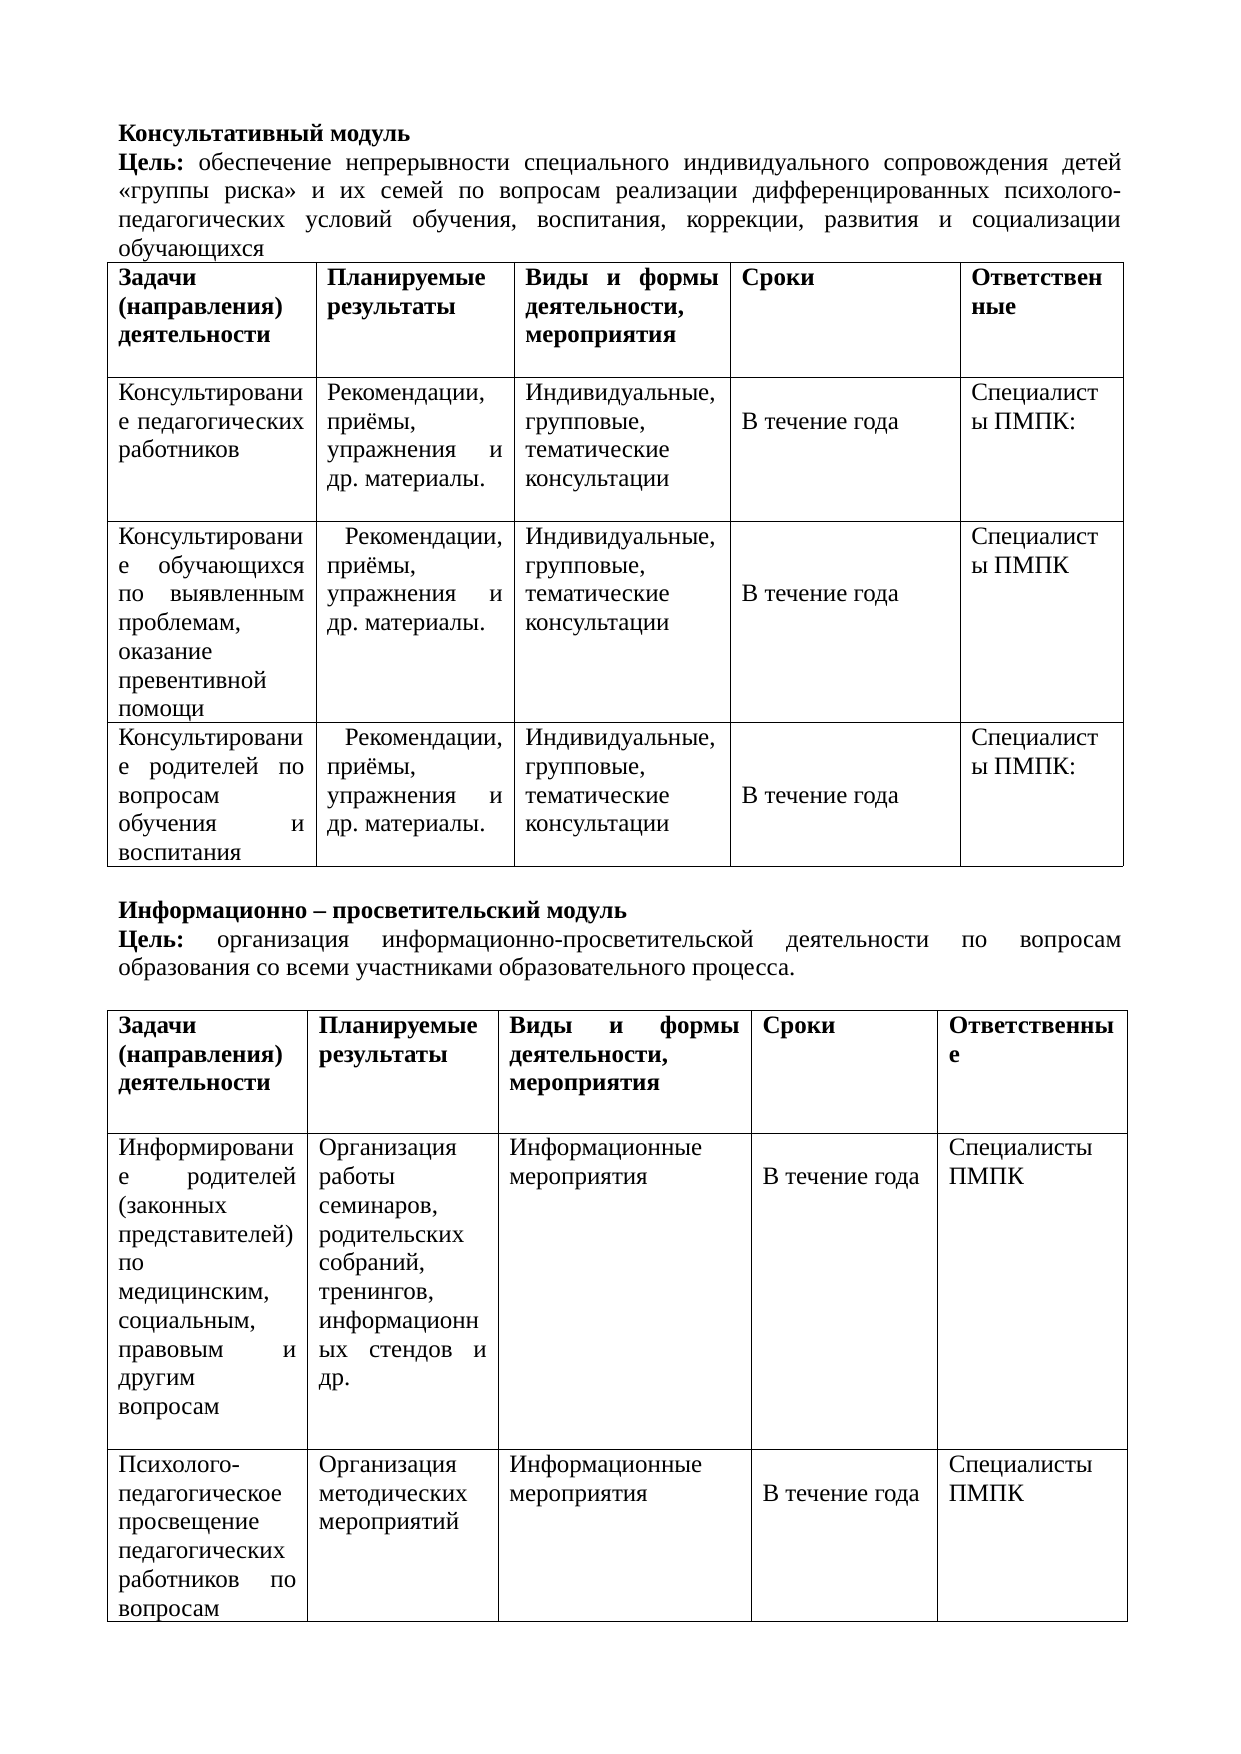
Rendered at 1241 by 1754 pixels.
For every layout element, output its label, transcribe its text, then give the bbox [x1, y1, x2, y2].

table_cell Консультирование родителей по вопросам обучения и воспитания [108, 723, 316, 866]
table_cell Специалисты ПМПК: [961, 378, 1123, 521]
table_header Ответственные [938, 1011, 1127, 1132]
text Цель: обеспечение непрерывности специального индивидуального сопровождения детей «группы риска» и их семей по вопросам реализации дифференцированных психолого-педагогических условий обучения, воспитания, коррекции, развития и социализации обучающихся [118, 147, 1122, 262]
table_cell Индивидуальные, групповые, тематические консультации [515, 378, 730, 521]
table_cell Специалисты ПМПК [961, 522, 1123, 722]
table_cell Специалисты ПМПК: [961, 723, 1123, 866]
table_cell Информирование родителей (законных представителей) по медицинским, социальным, правовым и другим вопросам [108, 1134, 307, 1449]
table_header Виды и формы деятельности, мероприятия [515, 263, 730, 377]
text Информационно – просветительский модуль [118, 895, 1122, 924]
table_cell Организация работы семинаров, родительских собраний, тренингов, информационных стендов и др. [308, 1134, 498, 1449]
table_header Задачи (направления) деятельности [108, 263, 316, 377]
table_cell Консультирование педагогических работников [108, 378, 316, 521]
table_header Планируемые результаты [308, 1011, 498, 1132]
table_cell Специалисты ПМПК [938, 1134, 1127, 1449]
table_header Сроки [752, 1011, 937, 1132]
table_cell Информационные мероприятия [499, 1134, 751, 1449]
table_cell В течение года [731, 378, 960, 521]
table_header Задачи (направления) деятельности [108, 1011, 307, 1132]
table_cell Психолого-педагогическое просвещение педагогических работников по вопросам [108, 1450, 307, 1621]
table_header Планируемые результаты [317, 263, 514, 377]
table_cell В течение года [731, 723, 960, 866]
table_cell Специалисты ПМПК [938, 1450, 1127, 1621]
table_cell В течение года [752, 1450, 937, 1621]
table_cell В течение года [731, 522, 960, 722]
text Цель: организация информационно-просветительской деятельности по вопросам образования со всеми участниками образовательного процесса. [118, 924, 1122, 981]
table_cell Индивидуальные, групповые, тематические консультации [515, 522, 730, 722]
table_header Ответственные [961, 263, 1123, 377]
table_header Виды и формы деятельности, мероприятия [499, 1011, 751, 1132]
table_header Сроки [731, 263, 960, 377]
table_cell Рекомендации, приёмы, упражнения и др. материалы. [317, 723, 514, 866]
table_cell Рекомендации, приёмы, упражнения и др. материалы. [317, 522, 514, 722]
table_cell Индивидуальные, групповые, тематические консультации [515, 723, 730, 866]
table_cell Консультирование обучающихся по выявленным проблемам, оказание превентивной помощи [108, 522, 316, 722]
table_cell Информационные мероприятия [499, 1450, 751, 1621]
table_cell Рекомендации, приёмы, упражнения и др. материалы. [317, 378, 514, 521]
table_cell В течение года [752, 1134, 937, 1449]
text Консультативный модуль [118, 118, 1122, 147]
table_cell Организация методических мероприятий [308, 1450, 498, 1621]
